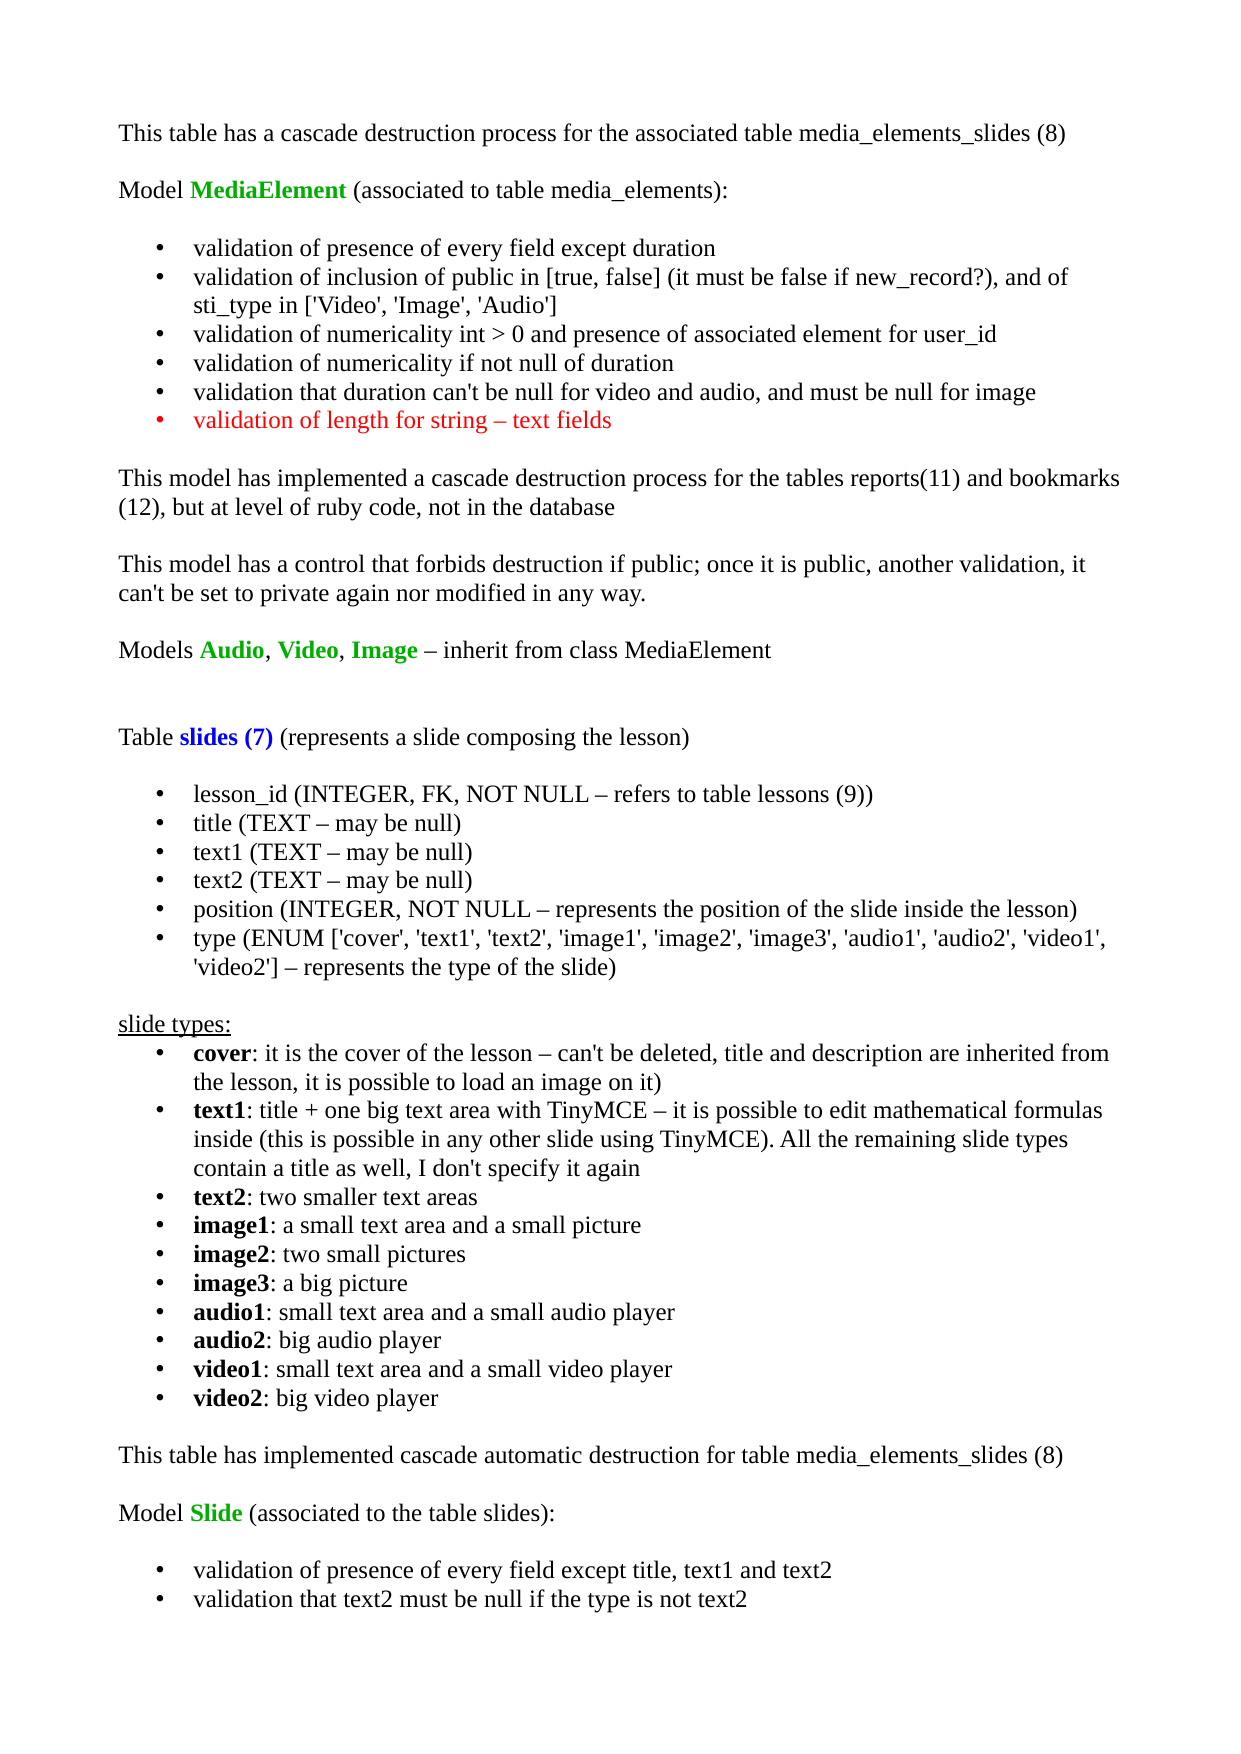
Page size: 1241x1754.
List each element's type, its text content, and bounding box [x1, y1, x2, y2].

list validation of numericality int > 0 and presence of associated element for user_id [156, 319, 1122, 348]
list validation of numericality if not null of duration [156, 348, 1122, 377]
list image2: two small pictures [156, 1239, 1122, 1268]
text slide types: [118, 1009, 1122, 1038]
list video2: big video player [156, 1383, 1122, 1412]
text This table has implemented cascade automatic destruction for table media_elements_slides (8) [118, 1441, 1122, 1469]
list validation that duration can't be null for video and audio, and must be null for image [156, 377, 1122, 406]
list text1: title + one big text area with TinyMCE – it is possible to edit mathematical formulas inside (this is possible in any other slide using TinyMCE). All the remaining slide types contain a title as well, I don't specify it again [156, 1096, 1122, 1182]
text Models Audio, Video, Image – inherit from class MediaElement [118, 636, 1122, 664]
list lesson_id (INTEGER, FK, NOT NULL – refers to table lessons (9)) [156, 779, 1122, 808]
text This table has a cascade destruction process for the associated table media_elements_slides (8) [118, 118, 1122, 147]
list type (ENUM ['cover', 'text1', 'text2', 'image1', 'image2', 'image3', 'audio1', 'audio2', 'video1', 'video2'] – represents the type of the slide) [156, 923, 1122, 981]
list validation of presence of every field except title, text1 and text2 [156, 1556, 1122, 1584]
list text2 (TEXT – may be null) [156, 866, 1122, 894]
text Model MediaElement (associated to table media_elements): [118, 176, 1122, 204]
list video1: small text area and a small video player [156, 1354, 1122, 1383]
list audio2: big audio player [156, 1326, 1122, 1354]
list validation of presence of every field except duration [156, 233, 1122, 262]
text This model has implemented a cascade destruction process for the tables reports(11) and bookmarks (12), but at level of ruby code, not in the database [118, 463, 1122, 521]
list text1 (TEXT – may be null) [156, 837, 1122, 866]
text Model Slide (associated to the table slides): [118, 1498, 1122, 1527]
list position (INTEGER, NOT NULL – represents the position of the slide inside the lesson) [156, 894, 1122, 923]
text This model has a control that forbids destruction if public; once it is public, another validation, it can't be set to private again nor modified in any way. [118, 549, 1122, 607]
list validation of inclusion of public in [true, false] (it must be false if new_record?), and of sti_type in ['Video', 'Image', 'Audio'] [156, 262, 1122, 319]
list image1: a small text area and a small picture [156, 1211, 1122, 1239]
list title (TEXT – may be null) [156, 808, 1122, 837]
list audio1: small text area and a small audio player [156, 1297, 1122, 1326]
list text2: two smaller text areas [156, 1182, 1122, 1211]
list validation of length for string – text fields [156, 406, 1122, 434]
list validation that text2 must be null if the type is not text2 [156, 1584, 1122, 1613]
list cover: it is the cover of the lesson – can't be deleted, title and description are inherited from the lesson, it is possible to load an image on it) [156, 1038, 1122, 1096]
list image3: a big picture [156, 1268, 1122, 1297]
text Table slides (7) (represents a slide composing the lesson) [118, 722, 1122, 751]
